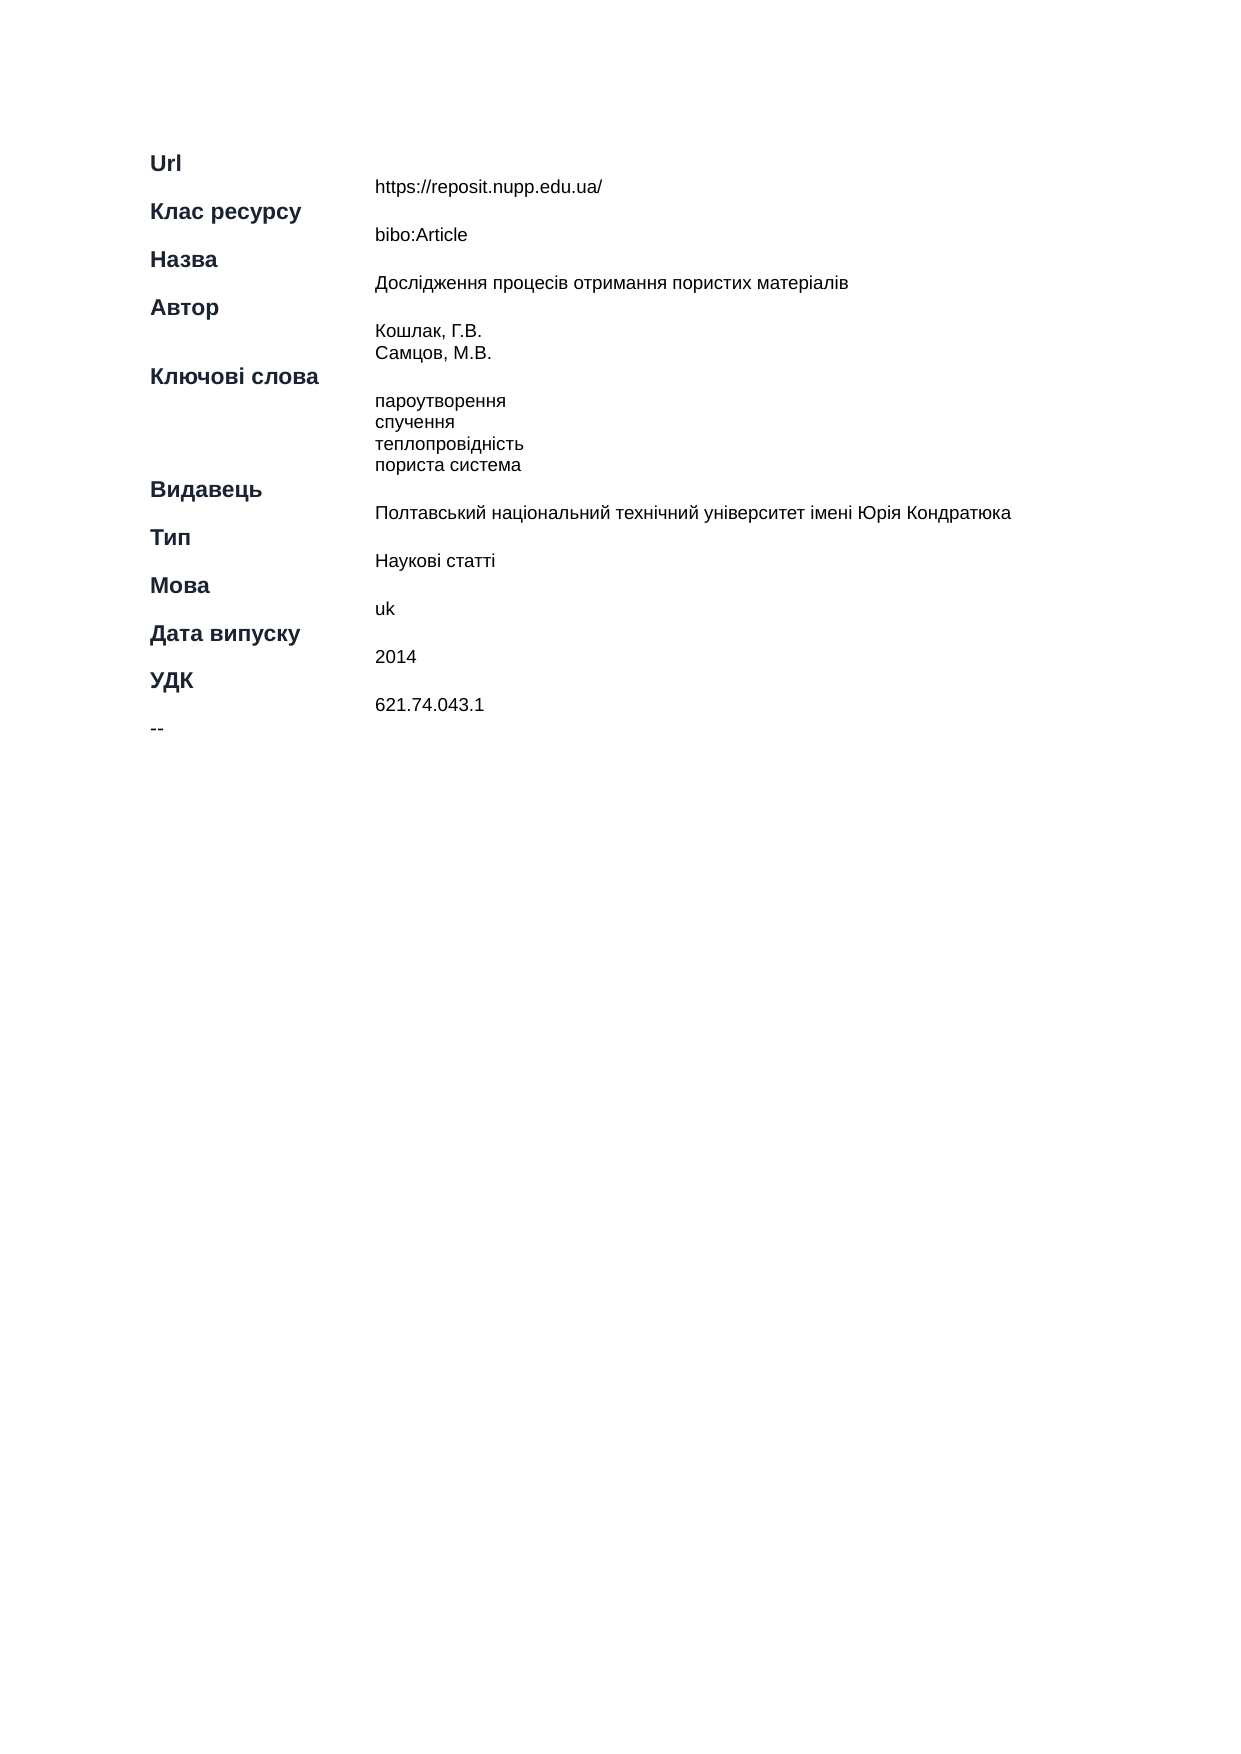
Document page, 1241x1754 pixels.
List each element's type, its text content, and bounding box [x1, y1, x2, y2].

text https://reposit.nupp.edu.ua/ [375, 176, 1090, 198]
text Клас ресурсу [150, 198, 1090, 224]
text Видавець [150, 476, 1090, 502]
text Полтавський національний технічний університет імені Юрія Кондратюка [375, 502, 1090, 524]
text Дослідження процесів отримання пористих матеріалів [375, 272, 1090, 294]
text Наукові статті [375, 550, 1090, 572]
text Дата випуску [150, 619, 1090, 646]
text 2014 [375, 646, 1090, 667]
text Автор [150, 294, 1090, 320]
text Кошлак, Г.В. [375, 320, 1090, 342]
text Самцов, М.В. [375, 342, 1090, 363]
text Url [150, 150, 1090, 176]
text Мова [150, 572, 1090, 598]
text спучення [375, 411, 1090, 433]
text Назва [150, 246, 1090, 272]
text УДК [150, 667, 1090, 694]
text теплопровідність [375, 433, 1090, 454]
text uk [375, 598, 1090, 619]
text пориста система [375, 454, 1090, 476]
text bibo:Article [375, 224, 1090, 246]
text Тип [150, 524, 1090, 550]
text -- [150, 715, 1090, 739]
text Ключові слова [150, 363, 1090, 389]
text 621.74.043.1 [375, 694, 1090, 715]
text пароутворення [375, 389, 1090, 411]
